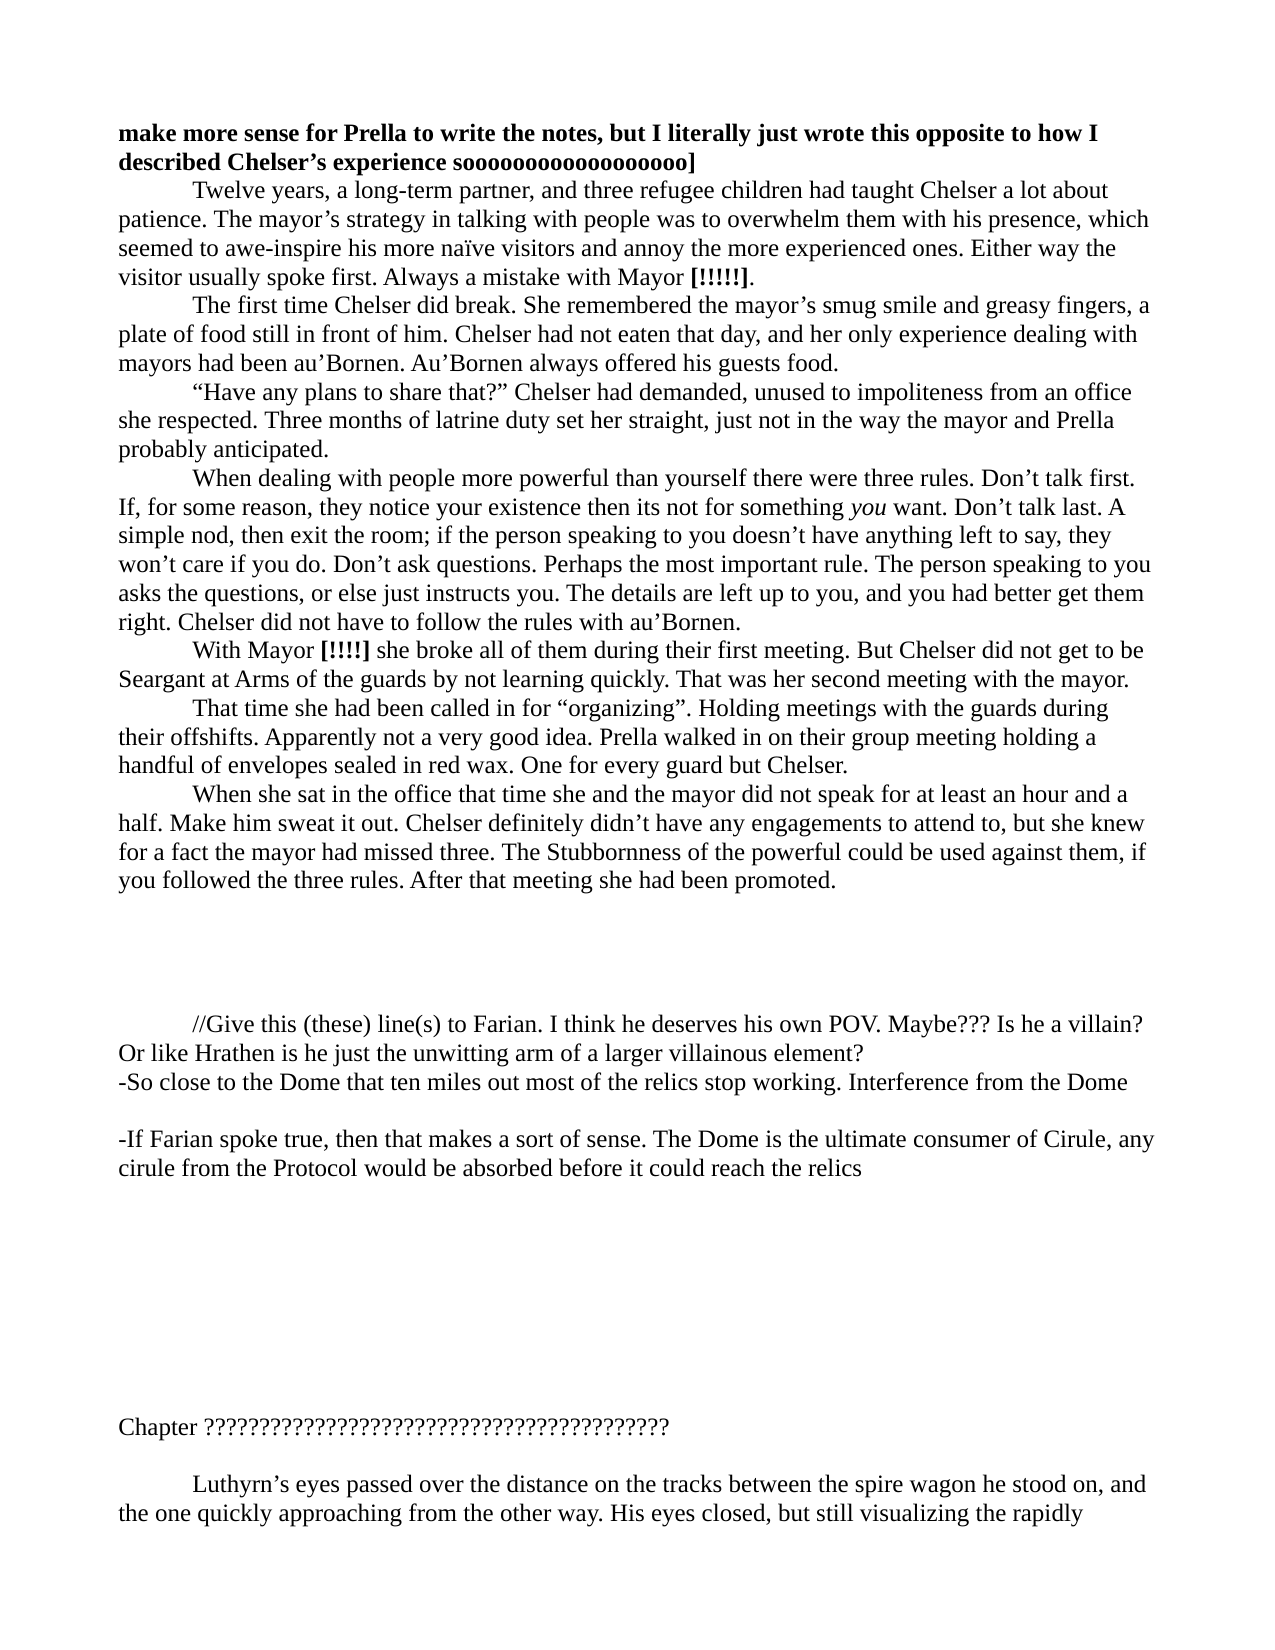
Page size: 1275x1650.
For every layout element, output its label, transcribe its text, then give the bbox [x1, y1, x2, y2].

text //Give this (these) line(s) to Farian. I think he deserves his own POV. Maybe??? Is he a villain? Or like Hrathen is he just the unwitting arm of a larger villainous element? [118, 1009, 1157, 1067]
text -So close to the Dome that ten miles out most of the relics stop working. Interference from the Dome [118, 1067, 1157, 1096]
text Twelve years, a long-term partner, and three refugee children had taught Chelser a lot about patience. The mayor’s strategy in talking with people was to overwhelm them with his presence, which seemed to awe-inspire his more naïve visitors and annoy the more experienced ones. Either way the visitor usually spoke first. Always a mistake with Mayor [!!!!!]. [118, 176, 1157, 291]
text “Have any plans to share that?” Chelser had demanded, unused to impoliteness from an office she respected. Three months of latrine duty set her straight, just not in the way the mayor and Prella probably anticipated. [118, 377, 1157, 463]
text -If Farian spoke true, then that makes a sort of sense. The Dome is the ultimate consumer of Cirule, any cirule from the Protocol would be absorbed before it could reach the relics [118, 1124, 1157, 1182]
text Chapter ?????????????????????????????????????????? [118, 1383, 1157, 1441]
text When dealing with people more powerful than yourself there were three rules. Don’t talk first. If, for some reason, they notice your existence then its not for something you want. Don’t talk last. A simple nod, then exit the room; if the person speaking to you doesn’t have anything left to say, they won’t care if you do. Don’t ask questions. Perhaps the most important rule. The person speaking to you asks the questions, or else just instructs you. The details are left up to you, and you had better get them right. Chelser did not have to follow the rules with au’Bornen. [118, 463, 1157, 636]
text With Mayor [!!!!] she broke all of them during their first meeting. But Chelser did not get to be Seargant at Arms of the guards by not learning quickly. That was her second meeting with the mayor. [118, 636, 1157, 693]
text When she sat in the office that time she and the mayor did not speak for at least an hour and a half. Make him sweat it out. Chelser definitely didn’t have any engagements to attend to, but she knew for a fact the mayor had missed three. The Stubbornness of the powerful could be used against them, if you followed the three rules. After that meeting she had been promoted. [118, 779, 1157, 894]
text make more sense for Prella to write the notes, but I literally just wrote this opposite to how I described Chelser’s experience soooooooooooooooooo] [118, 118, 1157, 176]
text That time she had been called in for “organizing”. Holding meetings with the guards during their offshifts. Apparently not a very good idea. Prella walked in on their group meeting holding a handful of envelopes sealed in red wax. One for every guard but Chelser. [118, 693, 1157, 779]
text The first time Chelser did break. She remembered the mayor’s smug smile and greasy fingers, a plate of food still in front of him. Chelser had not eaten that day, and her only experience dealing with mayors had been au’Bornen. Au’Bornen always offered his guests food. [118, 291, 1157, 377]
text Luthyrn’s eyes passed over the distance on the tracks between the spire wagon he stood on, and the one quickly approaching from the other way. His eyes closed, but still visualizing the rapidly [118, 1469, 1157, 1527]
